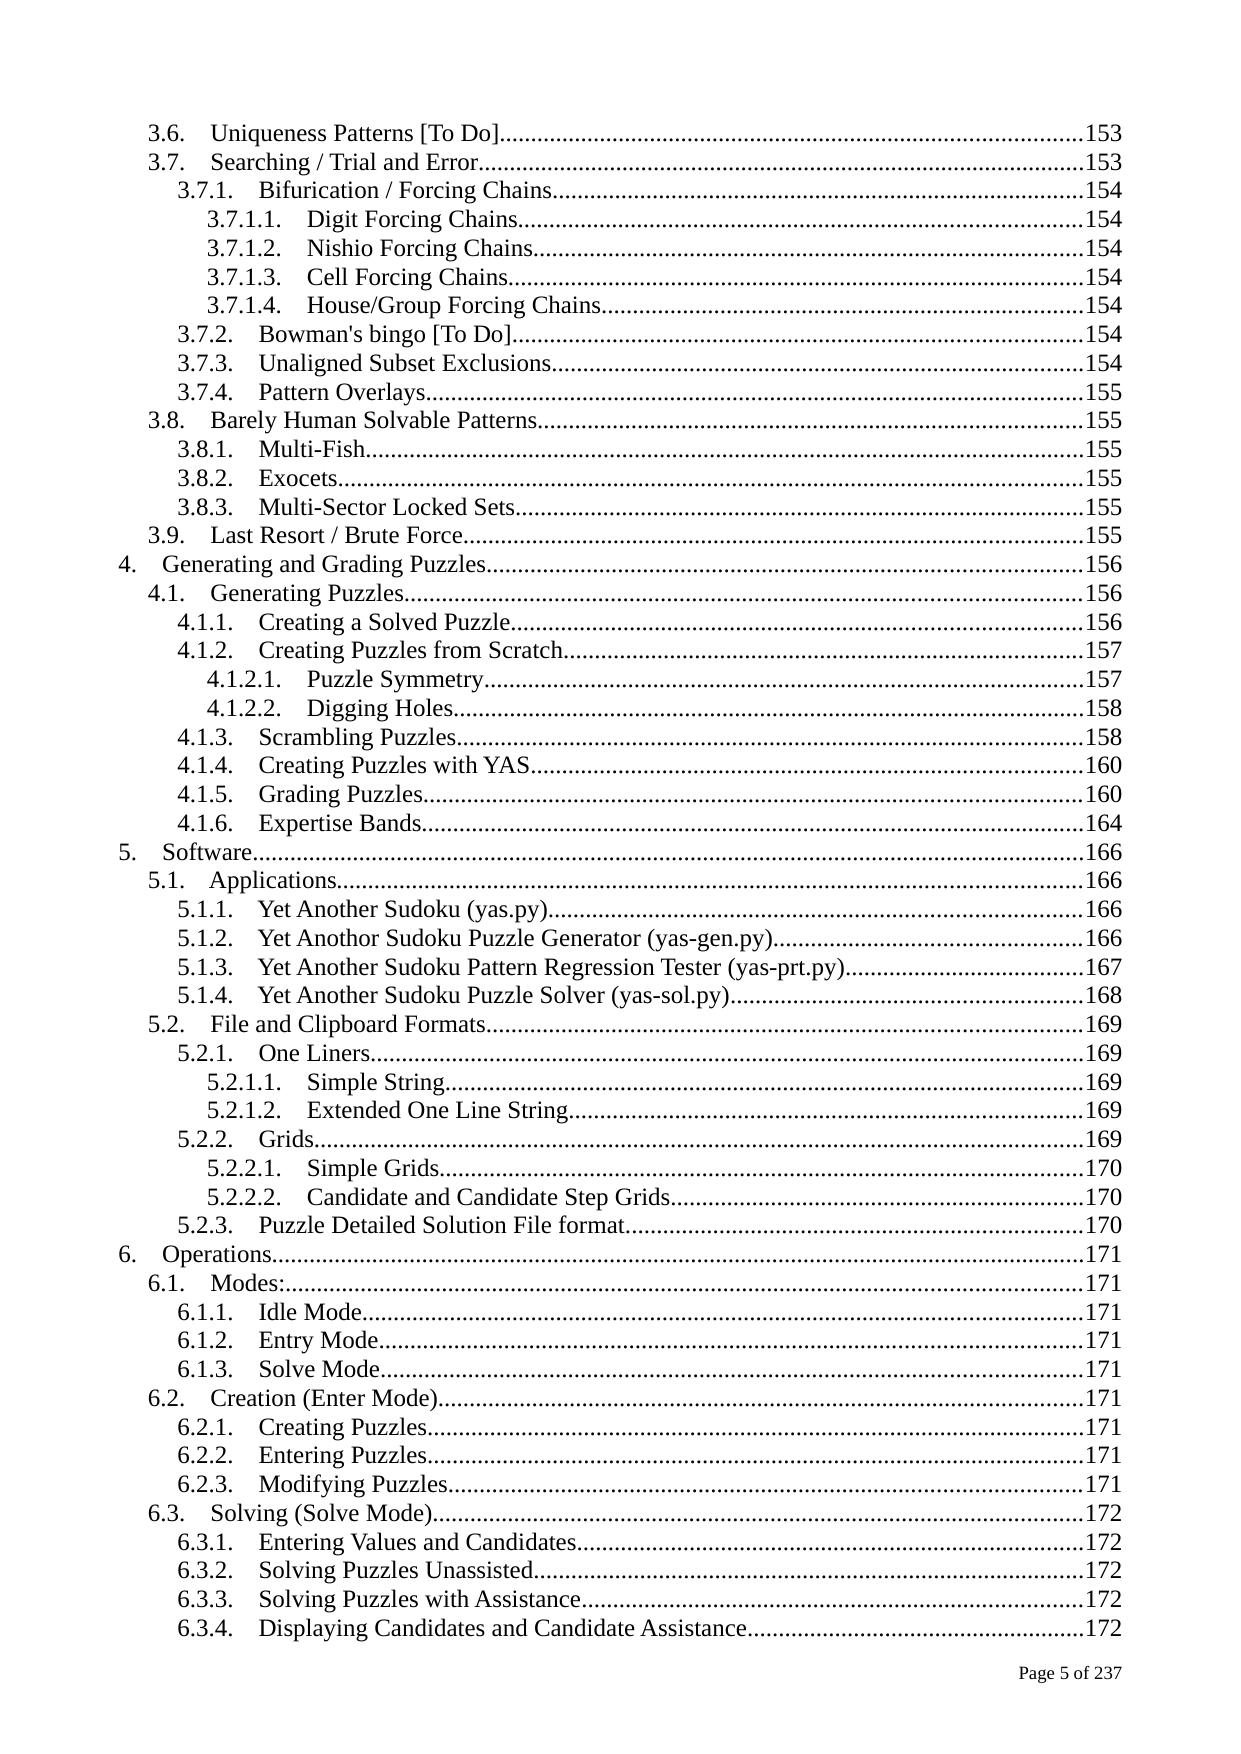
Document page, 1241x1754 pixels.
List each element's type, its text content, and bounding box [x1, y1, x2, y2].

text 3.7.4. Pattern Overlays 155 [177, 377, 1122, 406]
text 3.7.2. Bowman's bingo [To Do] 154 [177, 319, 1122, 348]
text 5.2.1.2. Extended One Line String 169 [207, 1096, 1122, 1124]
text 3.6. Uniqueness Patterns [To Do] 153 [148, 118, 1122, 147]
text 6.3. Solving (Solve Mode) 172 [148, 1498, 1122, 1527]
text 5.2.2. Grids 169 [177, 1124, 1122, 1153]
text 4.1.1. Creating a Solved Puzzle 156 [177, 607, 1122, 636]
text 5.1.1. Yet Another Sudoku (yas.py) 166 [177, 894, 1122, 923]
text 5.2.3. Puzzle Detailed Solution File format. 170 [177, 1211, 1122, 1239]
text 6.1.1. Idle Mode 171 [177, 1297, 1122, 1326]
text 4.1.2. Creating Puzzles from Scratch 157 [177, 636, 1122, 664]
text 4.1.3. Scrambling Puzzles 158 [177, 722, 1122, 751]
text 6.1. Modes: 171 [148, 1268, 1122, 1297]
text 5.2.1.1. Simple String 169 [207, 1067, 1122, 1096]
text 3.7. Searching / Trial and Error 153 [148, 147, 1122, 176]
text 6.2.3. Modifying Puzzles 171 [177, 1469, 1122, 1498]
text 5.1.2. Yet Anothor Sudoku Puzzle Generator (yas-gen.py) 166 [177, 923, 1122, 952]
text 5.2. File and Clipboard Formats 169 [148, 1009, 1122, 1038]
text 5. Software 166 [118, 837, 1122, 866]
text 3.7.3. Unaligned Subset Exclusions 154 [177, 348, 1122, 377]
text 3.7.1.3. Cell Forcing Chains 154 [207, 262, 1122, 291]
text 6.3.1. Entering Values and Candidates 172 [177, 1527, 1122, 1556]
text 6.3.3. Solving Puzzles with Assistance 172 [177, 1584, 1122, 1613]
text 4. Generating and Grading Puzzles 156 [118, 549, 1122, 578]
text 6.1.2. Entry Mode 171 [177, 1326, 1122, 1354]
text 6. Operations 171 [118, 1239, 1122, 1268]
text 4.1.4. Creating Puzzles with YAS 160 [177, 751, 1122, 779]
text 3.8.2. Exocets 155 [177, 463, 1122, 492]
text 5.1.4. Yet Another Sudoku Puzzle Solver (yas-sol.py) 168 [177, 981, 1122, 1009]
text 5.1. Applications 166 [148, 866, 1122, 894]
text 6.1.3. Solve Mode 171 [177, 1354, 1122, 1383]
text 5.1.3. Yet Another Sudoku Pattern Regression Tester (yas-prt.py) 167 [177, 952, 1122, 981]
text 3.7.1.1. Digit Forcing Chains 154 [207, 204, 1122, 233]
text 4.1.5. Grading Puzzles 160 [177, 779, 1122, 808]
text 5.2.1. One Liners 169 [177, 1038, 1122, 1067]
text 5.2.2.2. Candidate and Candidate Step Grids 170 [207, 1182, 1122, 1211]
text 3.8. Barely Human Solvable Patterns 155 [148, 406, 1122, 434]
text 3.7.1. Bifurication / Forcing Chains 154 [177, 176, 1122, 204]
text 3.9. Last Resort / Brute Force 155 [148, 521, 1122, 549]
text 3.8.3. Multi-Sector Locked Sets 155 [177, 492, 1122, 521]
text 4.1.2.1. Puzzle Symmetry 157 [207, 664, 1122, 693]
text 6.2.1. Creating Puzzles 171 [177, 1412, 1122, 1441]
text 3.7.1.4. House/Group Forcing Chains 154 [207, 291, 1122, 319]
text 4.1.6. Expertise Bands 164 [177, 808, 1122, 837]
text 3.7.1.2. Nishio Forcing Chains 154 [207, 233, 1122, 262]
text 6.2.2. Entering Puzzles 171 [177, 1441, 1122, 1469]
text 6.3.2. Solving Puzzles Unassisted 172 [177, 1556, 1122, 1584]
text 4.1.2.2. Digging Holes 158 [207, 693, 1122, 722]
text 6.2. Creation (Enter Mode) 171 [148, 1383, 1122, 1412]
text 5.2.2.1. Simple Grids 170 [207, 1153, 1122, 1182]
text 4.1. Generating Puzzles 156 [148, 578, 1122, 607]
text 6.3.4. Displaying Candidates and Candidate Assistance 172 [177, 1613, 1122, 1642]
text 3.8.1. Multi-Fish 155 [177, 434, 1122, 463]
